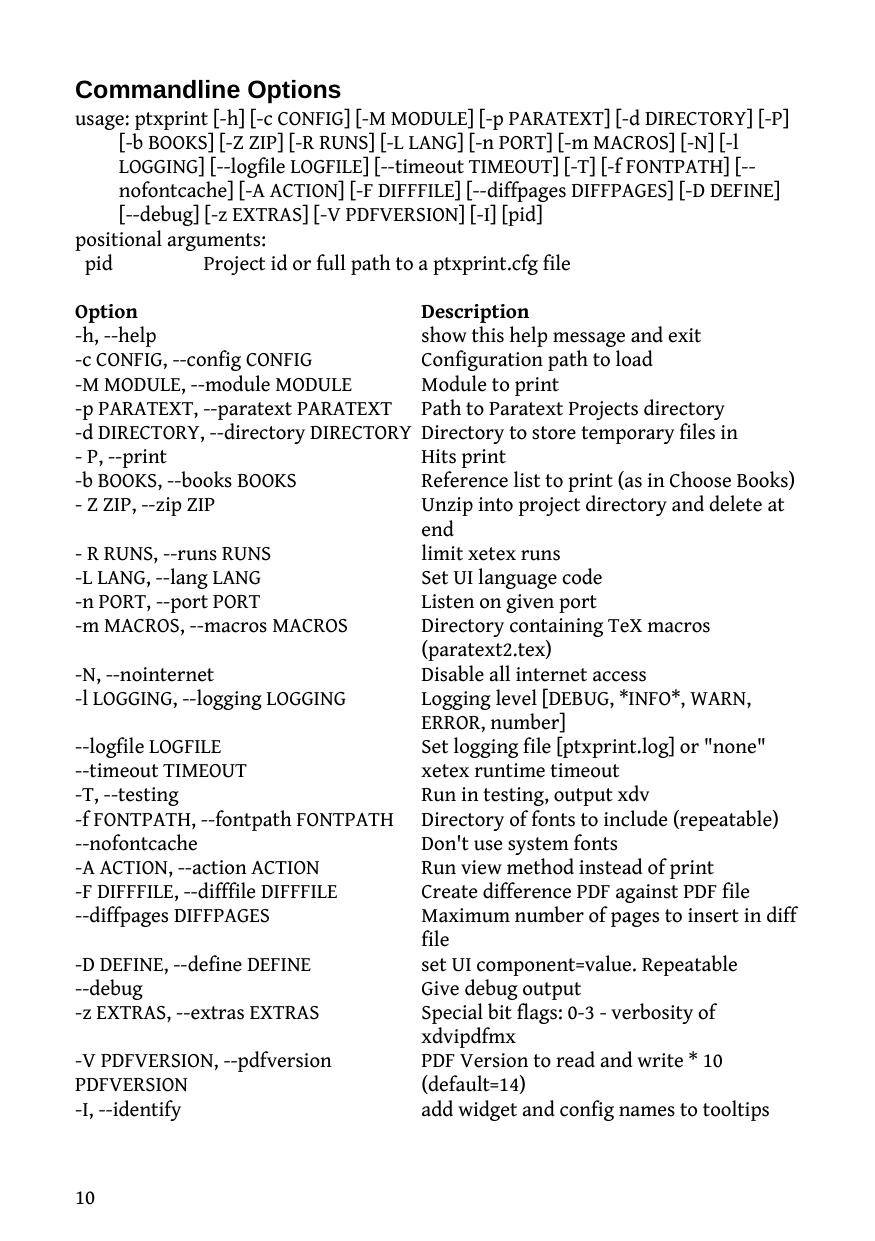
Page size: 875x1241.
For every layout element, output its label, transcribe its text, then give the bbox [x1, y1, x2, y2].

table_cell Create difference PDF against PDF file [421, 880, 799, 904]
table_cell -T, --testing [75, 784, 421, 808]
table_cell -d DIRECTORY, --directory DIRECTORY [75, 421, 421, 445]
table_cell Special bit flags: 0-3 - verbosity of xdvipdfmx [421, 1001, 799, 1049]
table_cell -h, --help [75, 325, 421, 349]
text pid Project id or full path to a ptxprint.cfg file [75, 252, 799, 276]
table_cell Configuration path to load [421, 349, 799, 373]
table_cell -p PARATEXT, --paratext PARATEXT [75, 397, 421, 421]
table_cell Reference list to print (as in Choose Books) [421, 470, 799, 494]
table_cell Directory to store temporary files in [421, 421, 799, 445]
table_cell Don't use system fonts [421, 832, 799, 856]
table_cell -z EXTRAS, --extras EXTRAS [75, 1001, 421, 1049]
table_cell -N, --nointernet [75, 663, 421, 687]
table_cell --diffpages DIFFPAGES [75, 905, 421, 953]
table_cell -b BOOKS, --books BOOKS [75, 470, 421, 494]
table_cell -f FONTPATH, --fontpath FONTPATH [75, 808, 421, 832]
table_cell -n PORT, --port PORT [75, 590, 421, 614]
table_cell Unzip into project directory and delete at end [421, 494, 799, 542]
table_cell -A ACTION, --action ACTION [75, 856, 421, 880]
table_cell Run in testing, output xdv [421, 784, 799, 808]
table_cell -D DEFINE, --define DEFINE [75, 953, 421, 977]
table_cell -I, --identify [75, 1098, 421, 1122]
table_cell - P, --print [75, 445, 421, 469]
table_cell Give debug output [421, 977, 799, 1001]
table_cell Logging level [DEBUG, *INFO*, WARN, ERROR, number] [421, 687, 799, 735]
table_cell --debug [75, 977, 421, 1001]
table_cell -c CONFIG, --config CONFIG [75, 349, 421, 373]
table_cell Directory containing TeX macros (paratext2.tex) [421, 615, 799, 663]
table_cell - Z ZIP, --zip ZIP [75, 494, 421, 542]
table_cell -l LOGGING, --logging LOGGING [75, 687, 421, 735]
table_cell --logfile LOGFILE [75, 735, 421, 759]
table_cell Listen on given port [421, 590, 799, 614]
subtitle Commandline Options [75, 75, 799, 104]
table_cell Maximum number of pages to insert in diff file [421, 905, 799, 953]
table_cell Directory of fonts to include (repeatable) [421, 808, 799, 832]
table_cell xetex runtime timeout [421, 760, 799, 784]
table_cell --nofontcache [75, 832, 421, 856]
table_cell Hits print [421, 445, 799, 469]
table_cell -V PDFVERSION, --pdfversion PDFVERSION [75, 1050, 421, 1098]
text usage: ptxprint [-h] [-c CONFIG] [-M MODULE] [-p PARATEXT] [-d DIRECTORY] [-P] [-b BOOKS] [-Z ZIP] [-R RUNS] [-L LANG] [-n PORT] [-m MACROS] [-N] [-l LOGGING] [--logfile LOGFILE] [--timeout TIMEOUT] [-T] [-f FONTPATH] [--nofontcache] [-A ACTION] [-F DIFFFILE] [--diffpages DIFFPAGES] [-D DEFINE] [--debug] [-z EXTRAS] [-V PDFVERSION] [-I] [pid] [75, 107, 799, 228]
table_cell Disable all internet access [421, 663, 799, 687]
table_cell limit xetex runs [421, 542, 799, 566]
table_cell Run view method instead of print [421, 856, 799, 880]
table_cell PDF Version to read and write * 10 (default=14) [421, 1050, 799, 1098]
table_cell add widget and config names to tooltips [421, 1098, 799, 1122]
table_cell -F DIFFFILE, --difffile DIFFFILE [75, 880, 421, 904]
table_header Option [75, 300, 421, 324]
table_cell --timeout TIMEOUT [75, 760, 421, 784]
table_cell - R RUNS, --runs RUNS [75, 542, 421, 566]
table_header Description [421, 300, 799, 324]
table_cell Set UI language code [421, 566, 799, 590]
table_cell set UI component=value. Repeatable [421, 953, 799, 977]
table_cell -M MODULE, --module MODULE [75, 373, 421, 397]
table_cell -m MACROS, --macros MACROS [75, 615, 421, 663]
text positional arguments: [75, 228, 799, 252]
table_cell show this help message and exit [421, 325, 799, 349]
table_cell Module to print [421, 373, 799, 397]
table_cell Path to Paratext Projects directory [421, 397, 799, 421]
table_cell -L LANG, --lang LANG [75, 566, 421, 590]
table_cell Set logging file [ptxprint.log] or "none" [421, 735, 799, 759]
